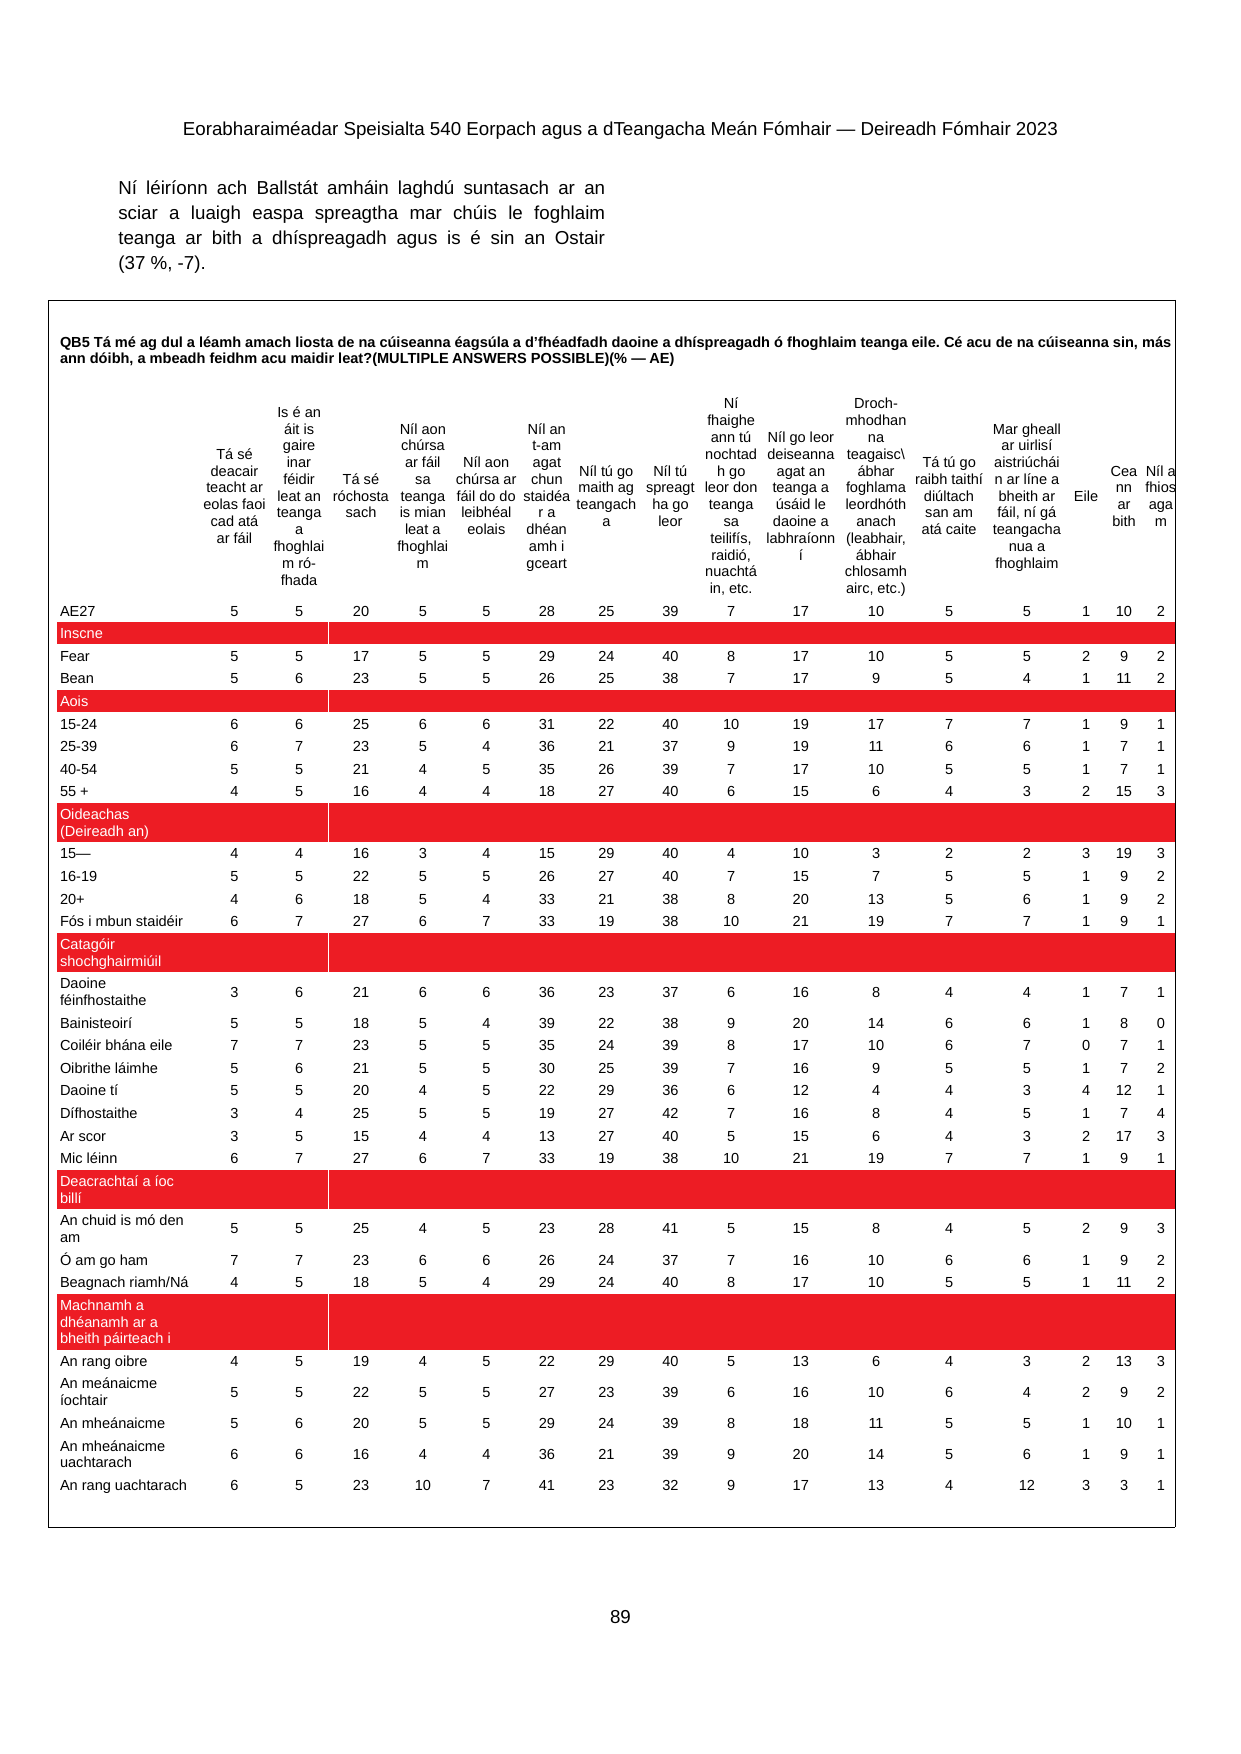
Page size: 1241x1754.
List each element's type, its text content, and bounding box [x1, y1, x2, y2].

table_cell 36 [639, 1079, 701, 1102]
table_cell [1142, 622, 1175, 644]
table_cell Ó am go ham [57, 1248, 199, 1271]
table_cell [269, 622, 328, 644]
table_cell 1 [1066, 1147, 1105, 1169]
table_cell 6 [701, 1372, 761, 1412]
table_cell Níl an t-am agat chun staidéar a dhéanamh i gceart [520, 392, 573, 599]
table_cell 36 [520, 735, 573, 758]
table_cell 21 [573, 735, 639, 758]
table_cell 22 [520, 1350, 573, 1372]
table_cell 20 [329, 599, 393, 622]
table_cell Inscne [57, 622, 199, 644]
table_cell 17 [761, 645, 841, 667]
table_cell 19 [329, 1350, 393, 1372]
table_cell [639, 803, 701, 842]
table_cell 1 [1142, 1034, 1175, 1057]
table_cell 6 [911, 1034, 987, 1057]
table_cell 6 [452, 972, 520, 1011]
table_cell [329, 690, 393, 712]
table_cell 6 [911, 1011, 987, 1034]
table_cell 5 [199, 645, 269, 667]
table_cell 6 [269, 1057, 328, 1079]
table_cell 3 [1142, 780, 1175, 803]
table_cell [1142, 690, 1175, 712]
table_cell 5 [393, 735, 452, 758]
table_cell 13 [1105, 1350, 1142, 1372]
table_cell 1 [1142, 1434, 1175, 1474]
table_cell Ní fhaigheann tú nochtadh go leor don teanga sa teilifís, raidió, nuachtáin, etc. [701, 392, 761, 599]
table_cell 5 [452, 667, 520, 690]
table_cell 10 [393, 1474, 452, 1496]
table_cell 3 [1142, 1350, 1175, 1372]
table_cell 1 [1142, 910, 1175, 933]
table_cell 29 [520, 1271, 573, 1293]
table_cell 5 [987, 1412, 1066, 1434]
table_cell 25 [573, 599, 639, 622]
table_cell 2 [1066, 645, 1105, 667]
table_cell [520, 1170, 573, 1209]
table_cell 5 [393, 1034, 452, 1057]
table_cell [520, 622, 573, 644]
table_cell [199, 690, 269, 712]
table_cell 8 [701, 888, 761, 910]
table_cell [841, 933, 911, 972]
table_cell [701, 933, 761, 972]
table_cell 37 [639, 972, 701, 1011]
table_cell 29 [573, 842, 639, 865]
table_cell 6 [701, 972, 761, 1011]
table_cell 1 [1066, 1102, 1105, 1124]
table_cell [573, 933, 639, 972]
table_cell [269, 1294, 328, 1350]
table_cell 3 [393, 842, 452, 865]
table_cell [1142, 1294, 1175, 1350]
table_cell 5 [269, 758, 328, 780]
table_cell 5 [393, 1412, 452, 1434]
table_cell 6 [199, 1474, 269, 1496]
table_cell 23 [329, 1034, 393, 1057]
table_cell 1 [1066, 888, 1105, 910]
table_cell 12 [987, 1474, 1066, 1496]
table_cell 27 [520, 1372, 573, 1412]
table_cell 6 [841, 1124, 911, 1147]
table_cell 5 [269, 1372, 328, 1412]
table_cell 27 [573, 1102, 639, 1124]
table_cell 5 [452, 1412, 520, 1434]
table_cell Coiléir bhána eile [57, 1034, 199, 1057]
table_cell 23 [329, 667, 393, 690]
table_cell [393, 690, 452, 712]
table_cell [452, 1294, 520, 1350]
table_cell 5 [199, 1209, 269, 1248]
table_cell 9 [701, 1434, 761, 1474]
table_cell 5 [199, 1412, 269, 1434]
table_cell 5 [199, 1057, 269, 1079]
table_cell 36 [520, 1434, 573, 1474]
table_cell [761, 933, 841, 972]
table_cell 33 [520, 910, 573, 933]
table_cell 18 [329, 888, 393, 910]
table_cell 5 [199, 1372, 269, 1412]
table_cell 5 [911, 645, 987, 667]
table_cell 9 [841, 667, 911, 690]
table_cell 5 [987, 1102, 1066, 1124]
table_cell 7 [841, 865, 911, 887]
table_cell 14 [841, 1011, 911, 1034]
table_cell 39 [639, 1372, 701, 1412]
table_cell 4 [393, 1434, 452, 1474]
table_cell 39 [639, 1057, 701, 1079]
table_cell 9 [701, 1011, 761, 1034]
table_cell 27 [573, 780, 639, 803]
table_cell 16-19 [57, 865, 199, 887]
table_cell 28 [573, 1209, 639, 1248]
table_cell 7 [911, 910, 987, 933]
table_cell 6 [841, 780, 911, 803]
table_cell 7 [701, 667, 761, 690]
table_cell 40 [639, 842, 701, 865]
table_cell 5 [452, 1057, 520, 1079]
table_cell 2 [1142, 1248, 1175, 1271]
table_cell 38 [639, 1147, 701, 1169]
table_cell Fós i mbun staidéir [57, 910, 199, 933]
table_cell [1142, 370, 1175, 392]
table_cell 6 [987, 1434, 1066, 1474]
table_cell 4 [393, 780, 452, 803]
table_cell 1 [1066, 1248, 1105, 1271]
table_cell 5 [987, 758, 1066, 780]
table_cell 22 [573, 1011, 639, 1034]
table_cell 16 [761, 1057, 841, 1079]
table_cell 4 [911, 1209, 987, 1248]
table_cell 9 [1105, 1372, 1142, 1412]
table_cell 20+ [57, 888, 199, 910]
table_cell 0 [1142, 1011, 1175, 1034]
table_cell 5 [269, 1209, 328, 1248]
table_cell 7 [452, 1474, 520, 1496]
table_cell AE27 [57, 599, 199, 622]
table_cell 23 [573, 1372, 639, 1412]
table_cell 5 [987, 1057, 1066, 1079]
table_cell [520, 1294, 573, 1350]
table_cell 22 [573, 713, 639, 735]
table_cell 5 [452, 1079, 520, 1102]
table_cell 38 [639, 1011, 701, 1034]
table_cell 25 [329, 1102, 393, 1124]
table_cell [987, 370, 1066, 392]
table_cell 9 [701, 735, 761, 758]
table_cell 6 [911, 1372, 987, 1412]
table_cell Ceann ar bith [1105, 392, 1142, 599]
table_cell 14 [841, 1434, 911, 1474]
table_cell 40 [639, 1124, 701, 1147]
table_cell 6 [987, 1248, 1066, 1271]
table_cell 2 [1066, 1209, 1105, 1248]
table_cell 7 [701, 1057, 761, 1079]
table_cell 4 [911, 1124, 987, 1147]
table_cell 4 [393, 1124, 452, 1147]
table_cell 24 [573, 1248, 639, 1271]
table_cell [1142, 933, 1175, 972]
table_cell 11 [841, 735, 911, 758]
table_cell 5 [269, 780, 328, 803]
table_cell 6 [701, 1079, 761, 1102]
table_cell 6 [393, 1248, 452, 1271]
table_cell 4 [1066, 1079, 1105, 1102]
table_cell 9 [1105, 1147, 1142, 1169]
table_cell 4 [911, 1350, 987, 1372]
table_cell 39 [639, 1412, 701, 1434]
table_cell 6 [199, 1147, 269, 1169]
table_cell [199, 803, 269, 842]
table_cell 1 [1142, 1079, 1175, 1102]
table_cell 27 [329, 1147, 393, 1169]
table_cell 1 [1142, 735, 1175, 758]
table_cell 41 [520, 1474, 573, 1496]
table_cell 7 [911, 1147, 987, 1169]
table_cell [57, 392, 199, 599]
table_cell 2 [1142, 667, 1175, 690]
table_cell 10 [841, 758, 911, 780]
table_cell 19 [841, 1147, 911, 1169]
table_cell 2 [1066, 780, 1105, 803]
table_cell 24 [573, 645, 639, 667]
table_cell 15 [761, 865, 841, 887]
table_cell 6 [841, 1350, 911, 1372]
table_cell 3 [1142, 1124, 1175, 1147]
table_cell 10 [841, 645, 911, 667]
table_cell 24 [573, 1412, 639, 1434]
table_cell 10 [841, 1271, 911, 1293]
table_cell 2 [1142, 599, 1175, 622]
table_cell 3 [987, 1124, 1066, 1147]
table_cell Daoine tí [57, 1079, 199, 1102]
table_cell [1066, 1170, 1105, 1209]
table_cell 16 [329, 1434, 393, 1474]
table_cell [199, 933, 269, 972]
table_cell 1 [1066, 972, 1105, 1011]
table_cell 7 [987, 713, 1066, 735]
table_cell [1066, 690, 1105, 712]
table_cell [199, 622, 269, 644]
table_cell 2 [1142, 1271, 1175, 1293]
table_cell [1066, 622, 1105, 644]
table_cell 38 [639, 667, 701, 690]
table_cell 7 [269, 1147, 328, 1169]
table_cell 11 [841, 1412, 911, 1434]
table_cell Tá sé róchostasach [329, 392, 393, 599]
table_cell 16 [329, 842, 393, 865]
table_cell Tá tú go raibh taithí diúltach san am atá caite [911, 392, 987, 599]
table_cell [911, 370, 987, 392]
table_cell 42 [639, 1102, 701, 1124]
table_cell 1 [1066, 1271, 1105, 1293]
table_cell 15 [761, 780, 841, 803]
table_cell [761, 803, 841, 842]
table_cell 8 [701, 1271, 761, 1293]
table_cell 5 [269, 1079, 328, 1102]
table_cell 21 [329, 1057, 393, 1079]
table_cell 3 [1105, 1474, 1142, 1496]
table_cell 5 [911, 667, 987, 690]
table_cell 25 [329, 713, 393, 735]
table_cell 5 [701, 1124, 761, 1147]
table_cell 33 [520, 1147, 573, 1169]
table_cell 21 [329, 972, 393, 1011]
table_cell 5 [199, 667, 269, 690]
table_cell 5 [452, 1372, 520, 1412]
table_cell [520, 690, 573, 712]
table_cell 3 [1142, 1209, 1175, 1248]
table_cell [987, 1294, 1066, 1350]
table_cell 5 [701, 1209, 761, 1248]
table_cell 1 [1066, 910, 1105, 933]
table_cell 40 [639, 1271, 701, 1293]
table_cell 29 [520, 1412, 573, 1434]
table_cell 23 [520, 1209, 573, 1248]
table_cell 23 [573, 1474, 639, 1496]
table_cell 29 [573, 1079, 639, 1102]
table_cell 11 [1105, 667, 1142, 690]
table_cell 4 [452, 780, 520, 803]
table_cell 6 [269, 667, 328, 690]
table_cell 6 [269, 972, 328, 1011]
table_cell [761, 1294, 841, 1350]
table_cell 4 [452, 888, 520, 910]
table_cell 8 [701, 1412, 761, 1434]
table_cell 4 [452, 1271, 520, 1293]
table_cell [1105, 803, 1142, 842]
table_cell 9 [1105, 1434, 1142, 1474]
table_cell [701, 622, 761, 644]
table_cell 27 [573, 1124, 639, 1147]
table_cell 15 [761, 1124, 841, 1147]
table_cell [841, 1294, 911, 1350]
table_cell [639, 622, 701, 644]
table_cell 9 [1105, 1248, 1142, 1271]
table_cell 6 [199, 1434, 269, 1474]
table_cell 5 [452, 1350, 520, 1372]
table_cell 21 [329, 758, 393, 780]
table_cell 7 [269, 735, 328, 758]
table_cell 8 [701, 1034, 761, 1057]
table_cell 39 [639, 758, 701, 780]
table_cell 2 [911, 842, 987, 865]
table_cell [639, 1294, 701, 1350]
table_cell 6 [393, 910, 452, 933]
table_cell 5 [393, 1011, 452, 1034]
table_cell 4 [911, 780, 987, 803]
table_cell 1 [1142, 758, 1175, 780]
table_cell 27 [329, 910, 393, 933]
table_cell [911, 622, 987, 644]
table_cell 17 [761, 667, 841, 690]
table_cell 37 [639, 1248, 701, 1271]
table_cell 1 [1066, 1011, 1105, 1034]
table_cell 5 [269, 1350, 328, 1372]
table_cell 25 [573, 667, 639, 690]
table_cell 20 [329, 1079, 393, 1102]
table_cell [199, 1170, 269, 1209]
table_cell Tá sé deacair teacht ar eolas faoi cad atá ar fáil [199, 392, 269, 599]
table_cell [452, 933, 520, 972]
table_cell [911, 933, 987, 972]
table_cell [393, 370, 452, 392]
table_cell 5 [393, 1102, 452, 1124]
table_cell 4 [393, 1209, 452, 1248]
table_cell 7 [199, 1248, 269, 1271]
table_cell An meánaicme íochtair [57, 1372, 199, 1412]
table_cell 13 [841, 888, 911, 910]
table_cell 6 [269, 888, 328, 910]
table_cell 10 [841, 1034, 911, 1057]
table_cell 21 [761, 1147, 841, 1169]
table_cell [393, 1170, 452, 1209]
table_cell 5 [452, 865, 520, 887]
table_cell 15-24 [57, 713, 199, 735]
table_cell 17 [761, 1034, 841, 1057]
table_cell 31 [520, 713, 573, 735]
table_cell 23 [573, 972, 639, 1011]
table_cell [701, 1294, 761, 1350]
table_cell 7 [1105, 1034, 1142, 1057]
table_cell 3 [1066, 1474, 1105, 1496]
table_cell 8 [841, 1209, 911, 1248]
table_cell [573, 1170, 639, 1209]
table_cell 16 [761, 1372, 841, 1412]
table_cell Níl tú spreagtha go leor [639, 392, 701, 599]
table_cell 17 [761, 599, 841, 622]
table_cell 5 [911, 888, 987, 910]
table_cell 6 [199, 713, 269, 735]
table_cell 3 [1142, 842, 1175, 865]
table_cell 13 [761, 1350, 841, 1372]
table_cell 20 [329, 1412, 393, 1434]
table_cell 12 [1105, 1079, 1142, 1102]
table_cell [393, 1294, 452, 1350]
table_cell 7 [701, 1102, 761, 1124]
table_cell 4 [393, 1079, 452, 1102]
table_cell 4 [452, 842, 520, 865]
table_cell 6 [911, 735, 987, 758]
table_cell 15— [57, 842, 199, 865]
table_cell 2 [1142, 865, 1175, 887]
table_cell [269, 690, 328, 712]
table_cell 5 [987, 1271, 1066, 1293]
table_cell 5 [911, 1057, 987, 1079]
table_cell 19 [761, 713, 841, 735]
table_cell 22 [329, 865, 393, 887]
table_cell [911, 1294, 987, 1350]
table_cell 10 [1105, 599, 1142, 622]
table_cell [761, 622, 841, 644]
table_cell 27 [573, 865, 639, 887]
table_cell 6 [911, 1248, 987, 1271]
table_cell Droch-mhodhanna teagaisc\ábhar foghlama leordhóthanach (leabhair, ábhair chlosamhairc, etc.) [841, 392, 911, 599]
table_cell 3 [1066, 842, 1105, 865]
table_cell [1066, 1294, 1105, 1350]
table_cell 39 [639, 1034, 701, 1057]
table_cell [841, 1170, 911, 1209]
table_cell 7 [701, 599, 761, 622]
table_cell 7 [701, 1248, 761, 1271]
table_cell 1 [1066, 758, 1105, 780]
table_cell 5 [393, 865, 452, 887]
table_cell 5 [269, 865, 328, 887]
table_cell [1105, 370, 1142, 392]
table_cell [1105, 933, 1142, 972]
table_cell [199, 370, 269, 392]
table_cell [573, 1294, 639, 1350]
table_cell 4 [199, 888, 269, 910]
table_cell 7 [269, 1034, 328, 1057]
table_cell 5 [452, 758, 520, 780]
table_cell 4 [452, 1434, 520, 1474]
table_cell 2 [1066, 1350, 1105, 1372]
table_cell 3 [841, 842, 911, 865]
table_cell 5 [393, 888, 452, 910]
table_cell 19 [520, 1102, 573, 1124]
table_cell 16 [761, 1248, 841, 1271]
table_cell [911, 803, 987, 842]
table_cell [269, 803, 328, 842]
table_cell 29 [573, 1350, 639, 1372]
table_cell 25 [329, 1209, 393, 1248]
table_cell [520, 370, 573, 392]
table_cell [987, 690, 1066, 712]
table_cell 5 [199, 1079, 269, 1102]
table_cell 2 [1142, 645, 1175, 667]
table_cell 5 [393, 599, 452, 622]
table_cell [573, 690, 639, 712]
table_cell Catagóir shochghairmiúil [57, 933, 199, 972]
table_cell 38 [639, 888, 701, 910]
table_cell 23 [329, 1474, 393, 1496]
table_cell 9 [1105, 645, 1142, 667]
table_cell 5 [701, 1350, 761, 1372]
table_cell 3 [987, 1079, 1066, 1102]
table_cell 1 [1066, 735, 1105, 758]
table_cell 6 [393, 972, 452, 1011]
table_cell [269, 1170, 328, 1209]
table_cell 2 [1066, 1124, 1105, 1147]
table_cell 5 [911, 1434, 987, 1474]
table_cell 5 [269, 1124, 328, 1147]
table_cell 3 [987, 780, 1066, 803]
table_cell [1066, 803, 1105, 842]
table_cell [841, 622, 911, 644]
table_cell 5 [987, 599, 1066, 622]
table_cell 4 [199, 780, 269, 803]
table_cell Bainisteoirí [57, 1011, 199, 1034]
table_cell 22 [520, 1079, 573, 1102]
table_cell 40 [639, 1350, 701, 1372]
table_cell 7 [987, 910, 1066, 933]
table_cell [573, 803, 639, 842]
table_cell 15 [761, 1209, 841, 1248]
table_cell 6 [987, 735, 1066, 758]
table_cell 5 [452, 1102, 520, 1124]
table_cell 10 [841, 599, 911, 622]
table_cell 40-54 [57, 758, 199, 780]
table_cell Níl a fhios agam [1142, 392, 1175, 599]
table_cell [1105, 1294, 1142, 1350]
table_cell Mic léinn [57, 1147, 199, 1169]
table_cell 4 [911, 1079, 987, 1102]
table_cell [701, 803, 761, 842]
table_cell 8 [1105, 1011, 1142, 1034]
table_cell 18 [329, 1271, 393, 1293]
table_cell 1 [1066, 865, 1105, 887]
table_cell [987, 933, 1066, 972]
table_cell 5 [911, 1412, 987, 1434]
table_cell 17 [1105, 1124, 1142, 1147]
table_cell Níl tú go maith ag teangacha [573, 392, 639, 599]
table_cell 7 [987, 1034, 1066, 1057]
table_cell 5 [911, 599, 987, 622]
table_cell [701, 690, 761, 712]
table_cell 7 [452, 910, 520, 933]
table_cell 1 [1142, 713, 1175, 735]
table_cell Oideachas (Deireadh an) [57, 803, 199, 842]
table_cell Beagnach riamh/Ná [57, 1271, 199, 1293]
table_cell 8 [841, 1102, 911, 1124]
table_cell [1142, 803, 1175, 842]
table_cell 1 [1142, 1474, 1175, 1496]
table_cell 10 [841, 1372, 911, 1412]
table_cell 2 [1142, 888, 1175, 910]
table_cell [1066, 933, 1105, 972]
table_cell 7 [1105, 1057, 1142, 1079]
table_cell [701, 370, 761, 392]
table_cell 18 [761, 1412, 841, 1434]
table_cell 5 [452, 1034, 520, 1057]
table_cell 10 [841, 1248, 911, 1271]
table_cell 4 [987, 667, 1066, 690]
table_cell Oibrithe láimhe [57, 1057, 199, 1079]
table_cell 10 [701, 1147, 761, 1169]
table_cell 40 [639, 645, 701, 667]
table_cell 9 [701, 1474, 761, 1496]
table_cell 4 [452, 1124, 520, 1147]
table_cell [639, 933, 701, 972]
table_cell 15 [329, 1124, 393, 1147]
table_cell 3 [199, 1102, 269, 1124]
table_cell 7 [269, 910, 328, 933]
table_cell 1 [1066, 1057, 1105, 1079]
table_cell 20 [761, 888, 841, 910]
table_cell [452, 803, 520, 842]
table_cell [639, 690, 701, 712]
table_cell [199, 1294, 269, 1350]
table_cell 7 [1105, 972, 1142, 1011]
table_cell 6 [701, 780, 761, 803]
table_cell [1142, 1170, 1175, 1209]
table_cell 10 [1105, 1412, 1142, 1434]
table_cell Níl go leor deiseanna agat an teanga a úsáid le daoine a labhraíonn í [761, 392, 841, 599]
table_cell Machnamh a dhéanamh ar a bheith páirteach i [57, 1294, 199, 1350]
table_cell [329, 933, 393, 972]
table_cell 4 [269, 842, 328, 865]
text Ní léiríonn ach Ballstát amháin laghdú suntasach ar an sciar a luaigh easpa spreagtha mar chúis le foghlaim teanga ar bith a dhíspreagadh agus is é sin an Ostair (37 %, -7). [118, 177, 605, 273]
table_cell 10 [701, 713, 761, 735]
table_cell 6 [199, 735, 269, 758]
table_cell 4 [269, 1102, 328, 1124]
table_cell 1 [1066, 667, 1105, 690]
table_cell 7 [269, 1248, 328, 1271]
table_cell 5 [269, 1011, 328, 1034]
table_cell 18 [520, 780, 573, 803]
table_cell 18 [329, 1011, 393, 1034]
table_cell [1105, 1170, 1142, 1209]
table_cell 5 [911, 758, 987, 780]
table_cell 5 [269, 645, 328, 667]
table_cell 6 [452, 1248, 520, 1271]
table_cell [329, 622, 393, 644]
table_cell [841, 370, 911, 392]
table_cell 7 [701, 758, 761, 780]
table_cell 1 [1142, 1412, 1175, 1434]
table_cell 21 [573, 888, 639, 910]
table_cell 6 [269, 1434, 328, 1474]
table_cell 19 [761, 735, 841, 758]
table_cell 2 [987, 842, 1066, 865]
table_cell Dífhostaithe [57, 1102, 199, 1124]
table_cell 1 [1142, 972, 1175, 1011]
table_cell 5 [452, 599, 520, 622]
table_cell 20 [761, 1434, 841, 1474]
table_cell 22 [329, 1372, 393, 1412]
table_cell [452, 690, 520, 712]
table_cell 4 [911, 972, 987, 1011]
table_cell 4 [452, 1011, 520, 1034]
table_cell 1 [1142, 1147, 1175, 1169]
table_cell 4 [199, 1271, 269, 1293]
table_cell 13 [841, 1474, 911, 1496]
table_cell 24 [573, 1271, 639, 1293]
table_cell Aois [57, 690, 199, 712]
table_cell 4 [911, 1474, 987, 1496]
table_cell 15 [1105, 780, 1142, 803]
table_cell 5 [269, 1271, 328, 1293]
table_cell 25-39 [57, 735, 199, 758]
table_cell [761, 690, 841, 712]
table_cell 9 [1105, 910, 1142, 933]
table_cell 4 [911, 1102, 987, 1124]
table_cell [911, 1170, 987, 1209]
table_cell 9 [1105, 1209, 1142, 1248]
table_cell 6 [452, 713, 520, 735]
table_cell 8 [841, 972, 911, 1011]
table_cell 5 [393, 667, 452, 690]
table_cell 3 [987, 1350, 1066, 1372]
table_cell Níl aon chúrsa ar fáil do do leibhéal eolais [452, 392, 520, 599]
table_cell 5 [269, 599, 328, 622]
table_cell An mheánaicme uachtarach [57, 1434, 199, 1474]
table_cell Bean [57, 667, 199, 690]
table_cell 7 [987, 1147, 1066, 1169]
table_cell 0 [1066, 1034, 1105, 1057]
table_cell 16 [761, 972, 841, 1011]
table_cell [1105, 690, 1142, 712]
table_cell 6 [987, 1011, 1066, 1034]
table_cell 5 [199, 758, 269, 780]
table_cell 7 [452, 1147, 520, 1169]
table_cell 13 [520, 1124, 573, 1147]
table_cell 3 [199, 972, 269, 1011]
table_cell [573, 622, 639, 644]
table_cell 4 [987, 972, 1066, 1011]
table_cell An rang uachtarach [57, 1474, 199, 1496]
table_cell 6 [393, 1147, 452, 1169]
table_cell 3 [199, 1124, 269, 1147]
table_cell Níl aon chúrsa ar fáil sa teanga is mian leat a fhoghlaim [393, 392, 452, 599]
table_cell 19 [841, 910, 911, 933]
table_cell 7 [701, 865, 761, 887]
table_cell 9 [841, 1057, 911, 1079]
table_cell 24 [573, 1034, 639, 1057]
table_cell 7 [1105, 758, 1142, 780]
table_cell 8 [701, 645, 761, 667]
table_cell 5 [911, 865, 987, 887]
table_cell 17 [761, 758, 841, 780]
table_cell Fear [57, 645, 199, 667]
table_cell [269, 370, 328, 392]
table_cell [452, 370, 520, 392]
table_cell 5 [987, 645, 1066, 667]
table_cell 17 [329, 645, 393, 667]
table_cell 23 [329, 1248, 393, 1271]
table_cell 30 [520, 1057, 573, 1079]
table_cell 4 [393, 1350, 452, 1372]
table_cell 17 [761, 1271, 841, 1293]
table_cell [987, 1170, 1066, 1209]
table_cell 26 [520, 667, 573, 690]
table_cell 15 [520, 842, 573, 865]
table_cell 9 [1105, 865, 1142, 887]
table_cell [57, 370, 199, 392]
table_cell 4 [393, 758, 452, 780]
table_cell 33 [520, 888, 573, 910]
table_cell 40 [639, 713, 701, 735]
table_cell [987, 622, 1066, 644]
table_cell [841, 690, 911, 712]
table_cell 5 [199, 865, 269, 887]
table_cell [1066, 370, 1105, 392]
table_cell 40 [639, 865, 701, 887]
table_cell [701, 1170, 761, 1209]
table_cell 4 [1142, 1102, 1175, 1124]
table_cell 28 [520, 599, 573, 622]
table_cell 6 [987, 888, 1066, 910]
table_header QB5 Tá mé ag dul a léamh amach liosta de na cúiseanna éagsúla a d’fhéadfadh daoine a dhíspreagadh ó fhoghlaim teanga eile. Cé acu de na cúiseanna sin, más ann dóibh, a mbeadh feidhm acu maidir leat?(MULTIPLE ANSWERS POSSIBLE)(% — AE) [57, 330, 1175, 370]
table_cell 6 [269, 1412, 328, 1434]
table_cell 9 [1105, 713, 1142, 735]
table_cell 19 [573, 910, 639, 933]
table_cell 19 [1105, 842, 1142, 865]
table_cell 26 [573, 758, 639, 780]
table_cell 2 [1142, 1372, 1175, 1412]
table_cell 5 [452, 1209, 520, 1248]
table_cell [452, 622, 520, 644]
table_cell [452, 1170, 520, 1209]
table_cell 17 [761, 1474, 841, 1496]
table_cell 4 [199, 842, 269, 865]
table_cell 5 [452, 645, 520, 667]
table_cell 11 [1105, 1271, 1142, 1293]
table_cell 29 [520, 645, 573, 667]
table_cell An rang oibre [57, 1350, 199, 1372]
table_cell 4 [452, 735, 520, 758]
table_cell [841, 803, 911, 842]
table_cell 17 [841, 713, 911, 735]
table_cell 7 [199, 1034, 269, 1057]
table_cell [393, 933, 452, 972]
table_cell [573, 370, 639, 392]
table_cell 1 [1066, 1434, 1105, 1474]
table_cell 21 [573, 1434, 639, 1474]
table_cell [329, 370, 393, 392]
table_cell 6 [199, 910, 269, 933]
table_cell 25 [573, 1057, 639, 1079]
table_cell Daoine féinfhostaithe [57, 972, 199, 1011]
table_cell 5 [987, 1209, 1066, 1248]
table_cell Ar scor [57, 1124, 199, 1147]
table_cell 32 [639, 1474, 701, 1496]
table_cell [329, 1170, 393, 1209]
table_cell Deacrachtaí a íoc billí [57, 1170, 199, 1209]
table_cell Is é an áit is gaire inar féidir leat an teanga a fhoghlaim ró-fhada [269, 392, 328, 599]
table_cell 4 [841, 1079, 911, 1102]
table_cell 10 [761, 842, 841, 865]
table_cell [761, 1170, 841, 1209]
table_cell [329, 803, 393, 842]
table_cell 4 [701, 842, 761, 865]
table_cell 35 [520, 758, 573, 780]
table_cell 39 [639, 1434, 701, 1474]
table_cell 7 [1105, 1102, 1142, 1124]
table_cell 37 [639, 735, 701, 758]
table_cell 5 [269, 1474, 328, 1496]
table_cell [761, 370, 841, 392]
table_cell 20 [761, 1011, 841, 1034]
table_cell 7 [911, 713, 987, 735]
table_cell 1 [1066, 713, 1105, 735]
table_cell 16 [329, 780, 393, 803]
table_cell 6 [269, 713, 328, 735]
table_cell [520, 803, 573, 842]
table_cell 55 + [57, 780, 199, 803]
table_cell [393, 622, 452, 644]
table_cell 19 [573, 1147, 639, 1169]
table_cell [987, 803, 1066, 842]
table_cell 26 [520, 865, 573, 887]
table_cell Eile [1066, 392, 1105, 599]
table_cell [393, 803, 452, 842]
table_cell 9 [1105, 888, 1142, 910]
table_cell 40 [639, 780, 701, 803]
table_cell An mheánaicme [57, 1412, 199, 1434]
table_cell 23 [329, 735, 393, 758]
table_cell 1 [1066, 599, 1105, 622]
table_cell [639, 1170, 701, 1209]
table_cell [639, 370, 701, 392]
table_cell 4 [987, 1372, 1066, 1412]
table_cell [269, 933, 328, 972]
table_cell An chuid is mó den am [57, 1209, 199, 1248]
table_cell 5 [393, 1271, 452, 1293]
table_cell 39 [639, 599, 701, 622]
table_cell 12 [761, 1079, 841, 1102]
table_cell 1 [1066, 1412, 1105, 1434]
table_cell 41 [639, 1209, 701, 1248]
table_cell Mar gheall ar uirlisí aistriúcháin ar líne a bheith ar fáil, ní gá teangacha nua a fhoghlaim [987, 392, 1066, 599]
table_cell 21 [761, 910, 841, 933]
table_cell 5 [911, 1271, 987, 1293]
table_cell 38 [639, 910, 701, 933]
table_cell 4 [199, 1350, 269, 1372]
table_cell 5 [393, 1057, 452, 1079]
table_cell [520, 933, 573, 972]
table_cell 7 [1105, 735, 1142, 758]
table_cell [329, 1294, 393, 1350]
table_cell 39 [520, 1011, 573, 1034]
table_cell 16 [761, 1102, 841, 1124]
table_cell 10 [701, 910, 761, 933]
table_cell 36 [520, 972, 573, 1011]
table_cell 5 [393, 1372, 452, 1412]
table_cell 2 [1066, 1372, 1105, 1412]
table_cell 5 [393, 645, 452, 667]
table_cell 5 [987, 865, 1066, 887]
table_cell 5 [199, 1011, 269, 1034]
table_cell 26 [520, 1248, 573, 1271]
table_cell 6 [393, 713, 452, 735]
table_cell 5 [199, 599, 269, 622]
table_cell [911, 690, 987, 712]
table_cell 2 [1142, 1057, 1175, 1079]
table_cell 35 [520, 1034, 573, 1057]
table_cell [1105, 622, 1142, 644]
